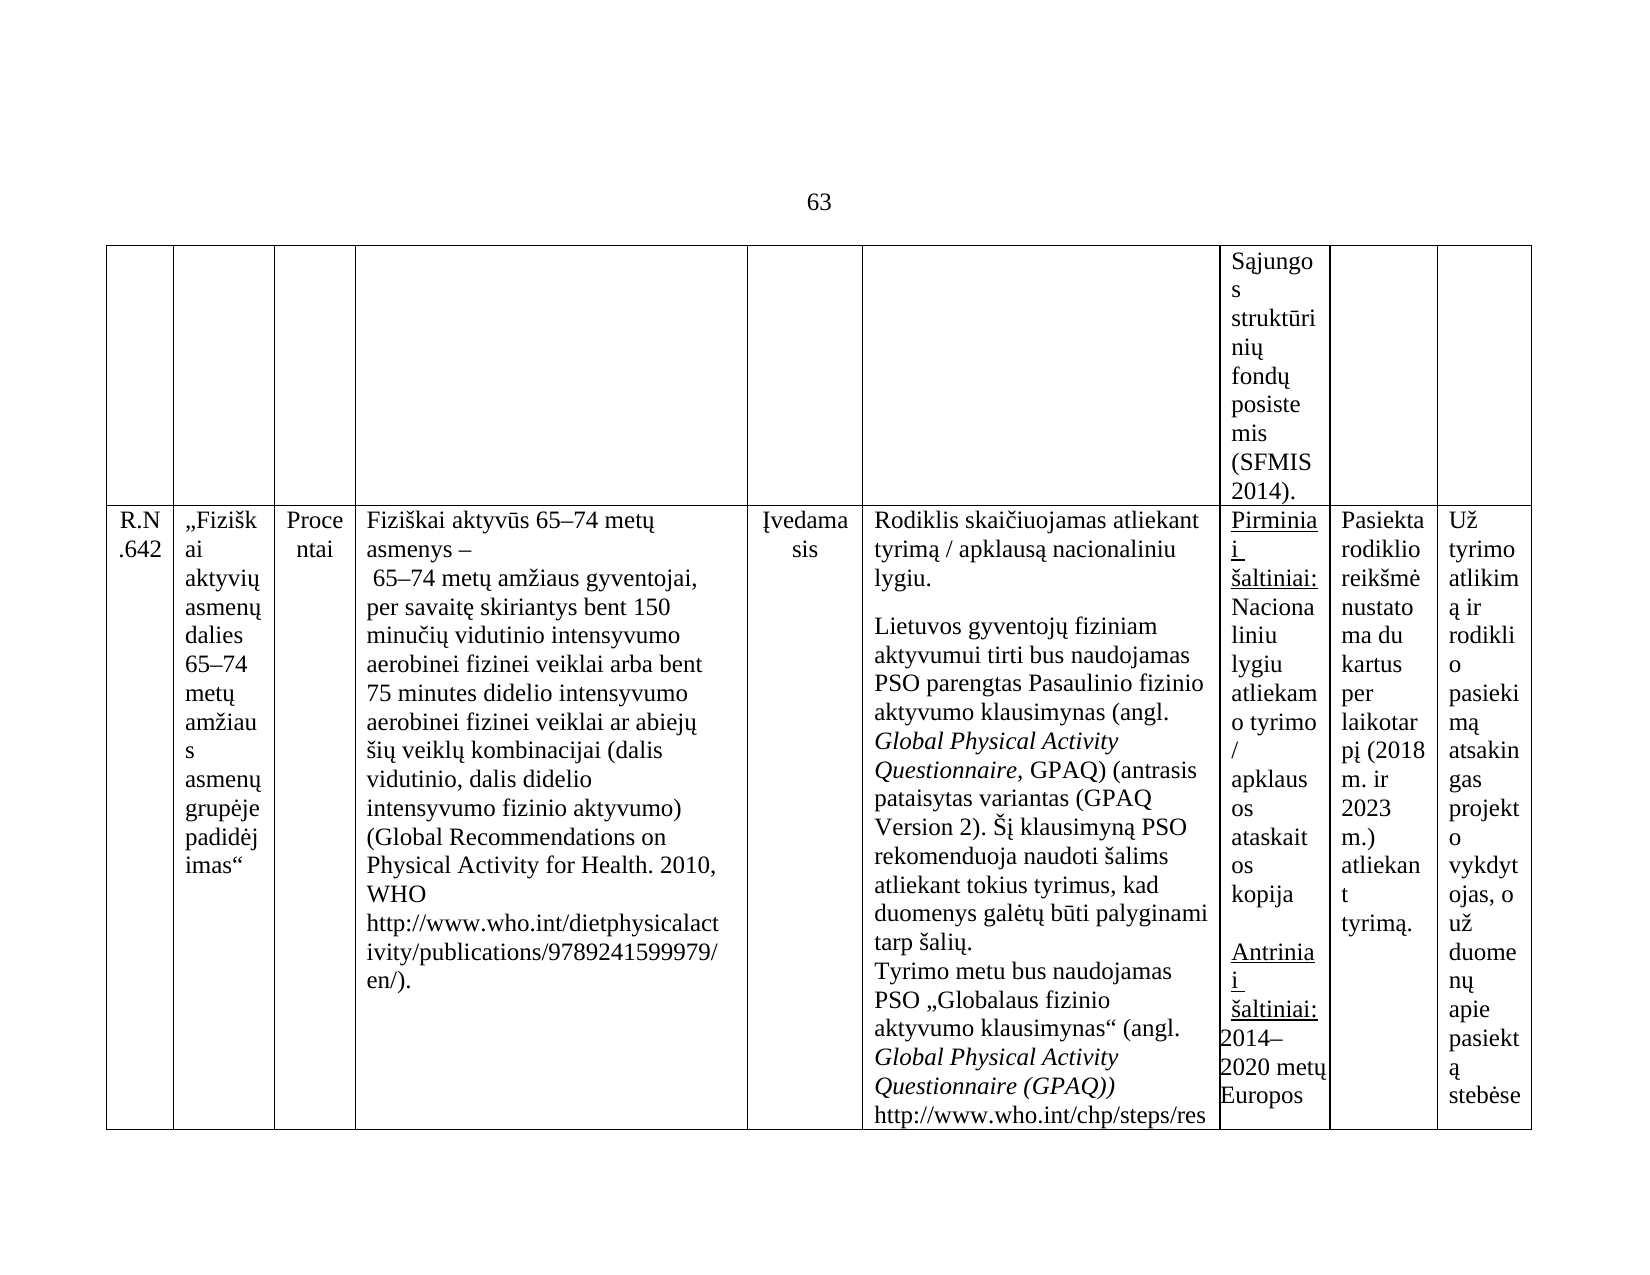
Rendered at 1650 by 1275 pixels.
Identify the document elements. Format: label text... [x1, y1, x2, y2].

table_cell „Fiziškai aktyvių asmenų dalies 65–74 metų amžiaus asmenų grupėje padidėjimas“ [174, 506, 274, 1128]
table_cell Procentai [275, 506, 355, 1128]
table_cell Sąjungos struktūrinių fondų posistemis (SFMIS2014). [1221, 246, 1329, 504]
table_cell [748, 246, 862, 504]
table_cell [356, 246, 747, 504]
table_cell Įvedamasis [748, 506, 862, 1128]
table_cell [107, 246, 173, 504]
table_cell [174, 246, 274, 504]
table_cell Pirminiai šaltiniai: Nacionaliniu lygiu atliekamo tyrimo / apklausos ataskaitos kopija Antriniai šaltiniai: 2014–2020 metų Europos [1221, 506, 1329, 1128]
table_cell [1331, 246, 1437, 504]
table_cell Už tyrimo atlikimą ir rodiklio pasiekimą atsakingas projekto vykdytojas, o už duomenų apie pasiektą stebėse [1438, 506, 1531, 1128]
table_cell Fiziškai aktyvūs 65–74 metų asmenys – 65–74 metų amžiaus gyventojai, per savaitę skiriantys bent 150 minučių vidutinio intensyvumo aerobinei fizinei veiklai arba bent 75 minutes didelio intensyvumo aerobinei fizinei veiklai ar abiejų šių veiklų kombinacijai (dalis vidutinio, dalis didelio intensyvumo fizinio aktyvumo) (Global Recommendations on Physical Activity for Health. 2010, WHO http://www.who.int/dietphysicalactivity/publications/9789241599979/en/). [356, 506, 747, 1128]
table_cell [863, 246, 1219, 504]
table_cell R.N.642 [107, 506, 173, 1128]
table_cell Rodiklis skaičiuojamas atliekant tyrimą / apklausą nacionaliniu lygiu. Lietuvos gyventojų fiziniam aktyvumui tirti bus naudojamas PSO parengtas Pasaulinio fizinio aktyvumo klausimynas (angl. Global Physical Activity Questionnaire, GPAQ) (antrasis pataisytas variantas (GPAQ Version 2). Šį klausimyną PSO rekomenduoja naudoti šalims atliekant tokius tyrimus, kad duomenys galėtų būti palyginami tarp šalių. Tyrimo metu bus naudojamas PSO „Globalaus fizinio aktyvumo klausimynas“ (angl. Global Physical Activity Questionnaire (GPAQ)) http://www.who.int/chp/steps/res [863, 506, 1219, 1128]
table_cell Pasiekta rodiklio reikšmė nustatoma du kartus per laikotarpį (2018 m. ir 2023 m.) atliekant tyrimą. [1331, 506, 1437, 1128]
table_cell [275, 246, 355, 504]
table_cell [1438, 246, 1531, 504]
